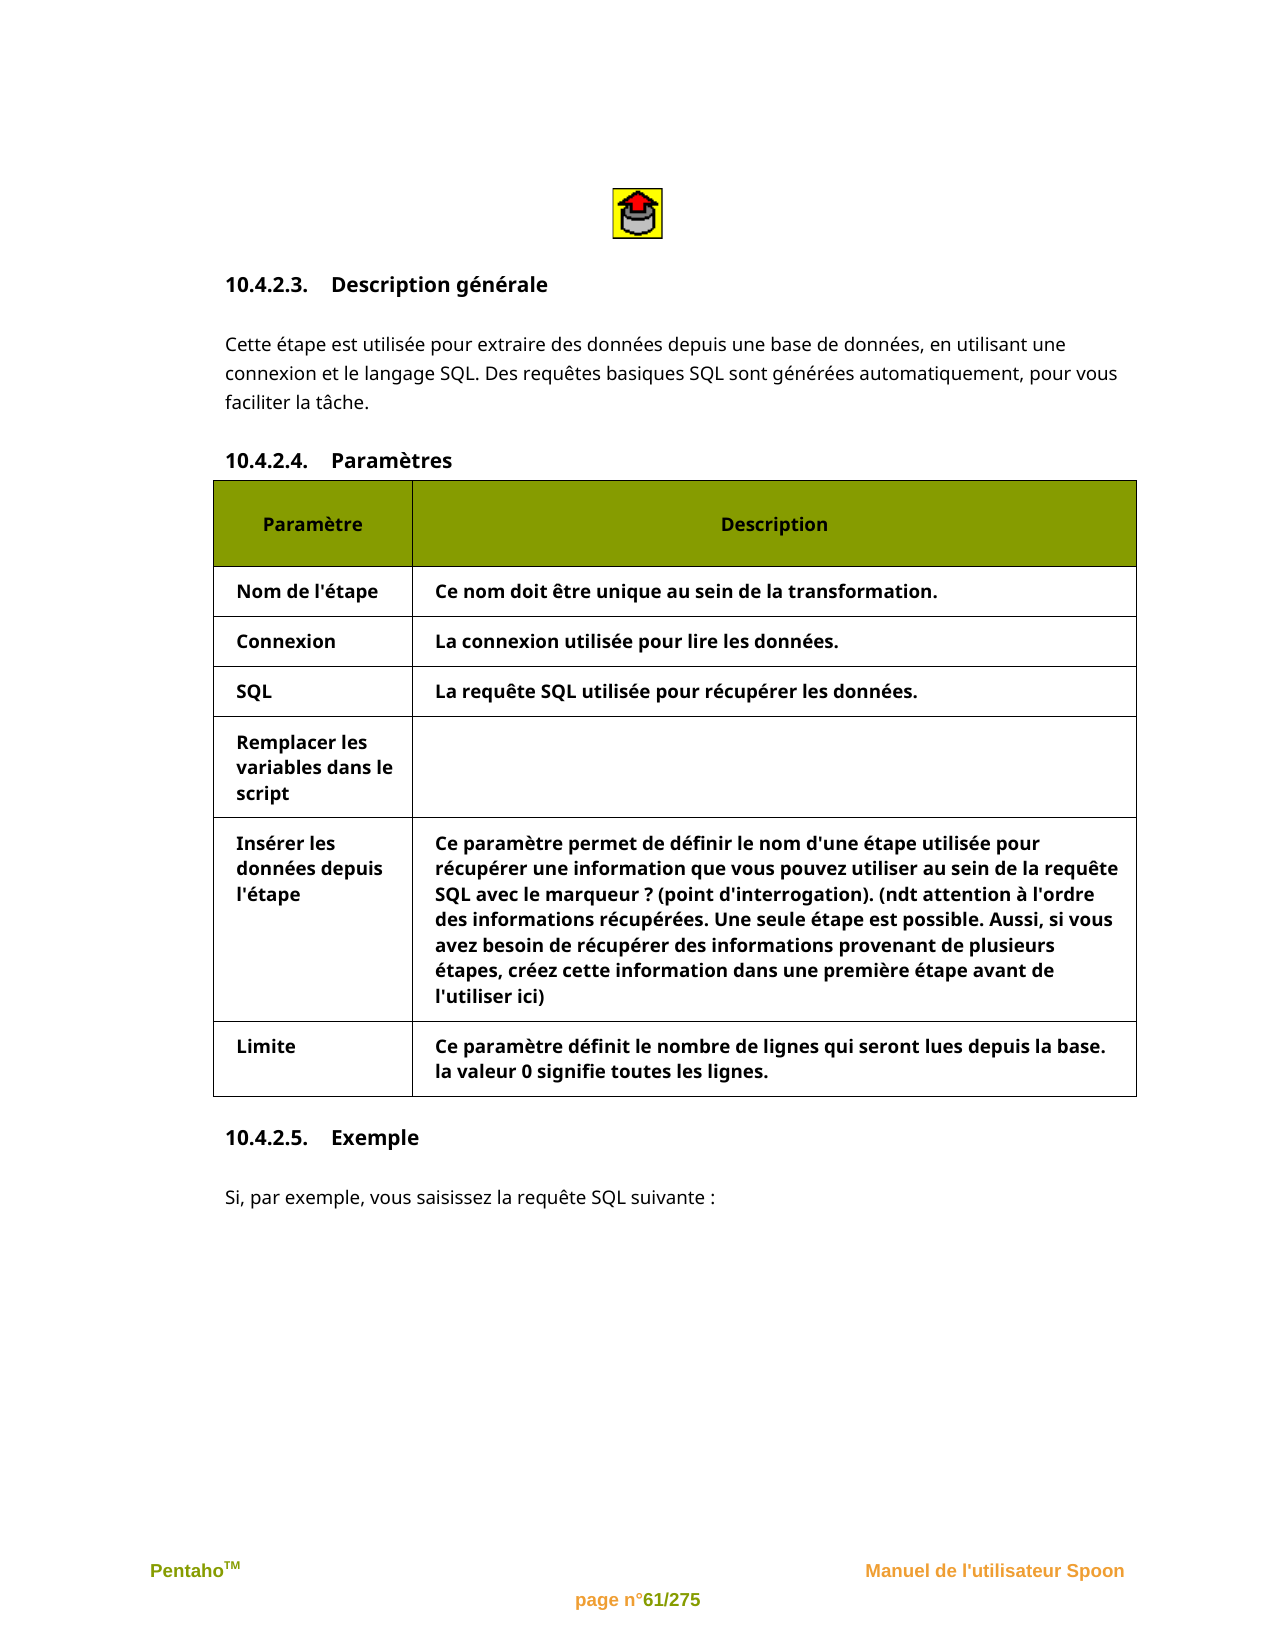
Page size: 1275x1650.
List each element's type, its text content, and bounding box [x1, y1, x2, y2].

table_cell Nom de l'étape [214, 567, 412, 616]
table_cell Connexion [214, 617, 412, 666]
text Si, par exemple, vous saisissez la requête SQL suivante : [225, 1181, 1125, 1210]
table_cell [413, 717, 1136, 817]
table_cell La connexion utilisée pour lire les données. [413, 617, 1136, 666]
text Cette étape est utilisée pour extraire des données depuis une base de données, en utilisant une connexion et le langage SQL. Des requêtes basiques SQL sont générées automatiquement, pour vous faciliter la tâche. [225, 328, 1125, 415]
table_cell La requête SQL utilisée pour récupérer les données. [413, 667, 1136, 716]
table_header Description [413, 481, 1136, 566]
subtitle Paramètres [225, 445, 1125, 474]
subtitle Exemple [225, 1122, 1125, 1151]
table_cell Ce nom doit être unique au sein de la transformation. [413, 567, 1136, 616]
table_cell Limite [214, 1022, 412, 1096]
table_cell Insérer les données depuis l'étape [214, 818, 412, 1021]
picture [612, 188, 663, 239]
table_cell SQL [214, 667, 412, 716]
subtitle Description générale [225, 270, 1125, 298]
table_cell Ce paramètre définit le nombre de lignes qui seront lues depuis la base. la valeur 0 signifie toutes les lignes. [413, 1022, 1136, 1096]
table_cell Remplacer les variables dans le script [214, 717, 412, 817]
table_header Paramètre [214, 481, 412, 566]
table_cell Ce paramètre permet de définir le nom d'une étape utilisée pour récupérer une information que vous pouvez utiliser au sein de la requête SQL avec le marqueur ? (point d'interrogation). (ndt attention à l'ordre des informations récupérées. Une seule étape est possible. Aussi, si vous avez besoin de récupérer des informations provenant de plusieurs étapes, créez cette information dans une première étape avant de l'utiliser ici) [413, 818, 1136, 1021]
